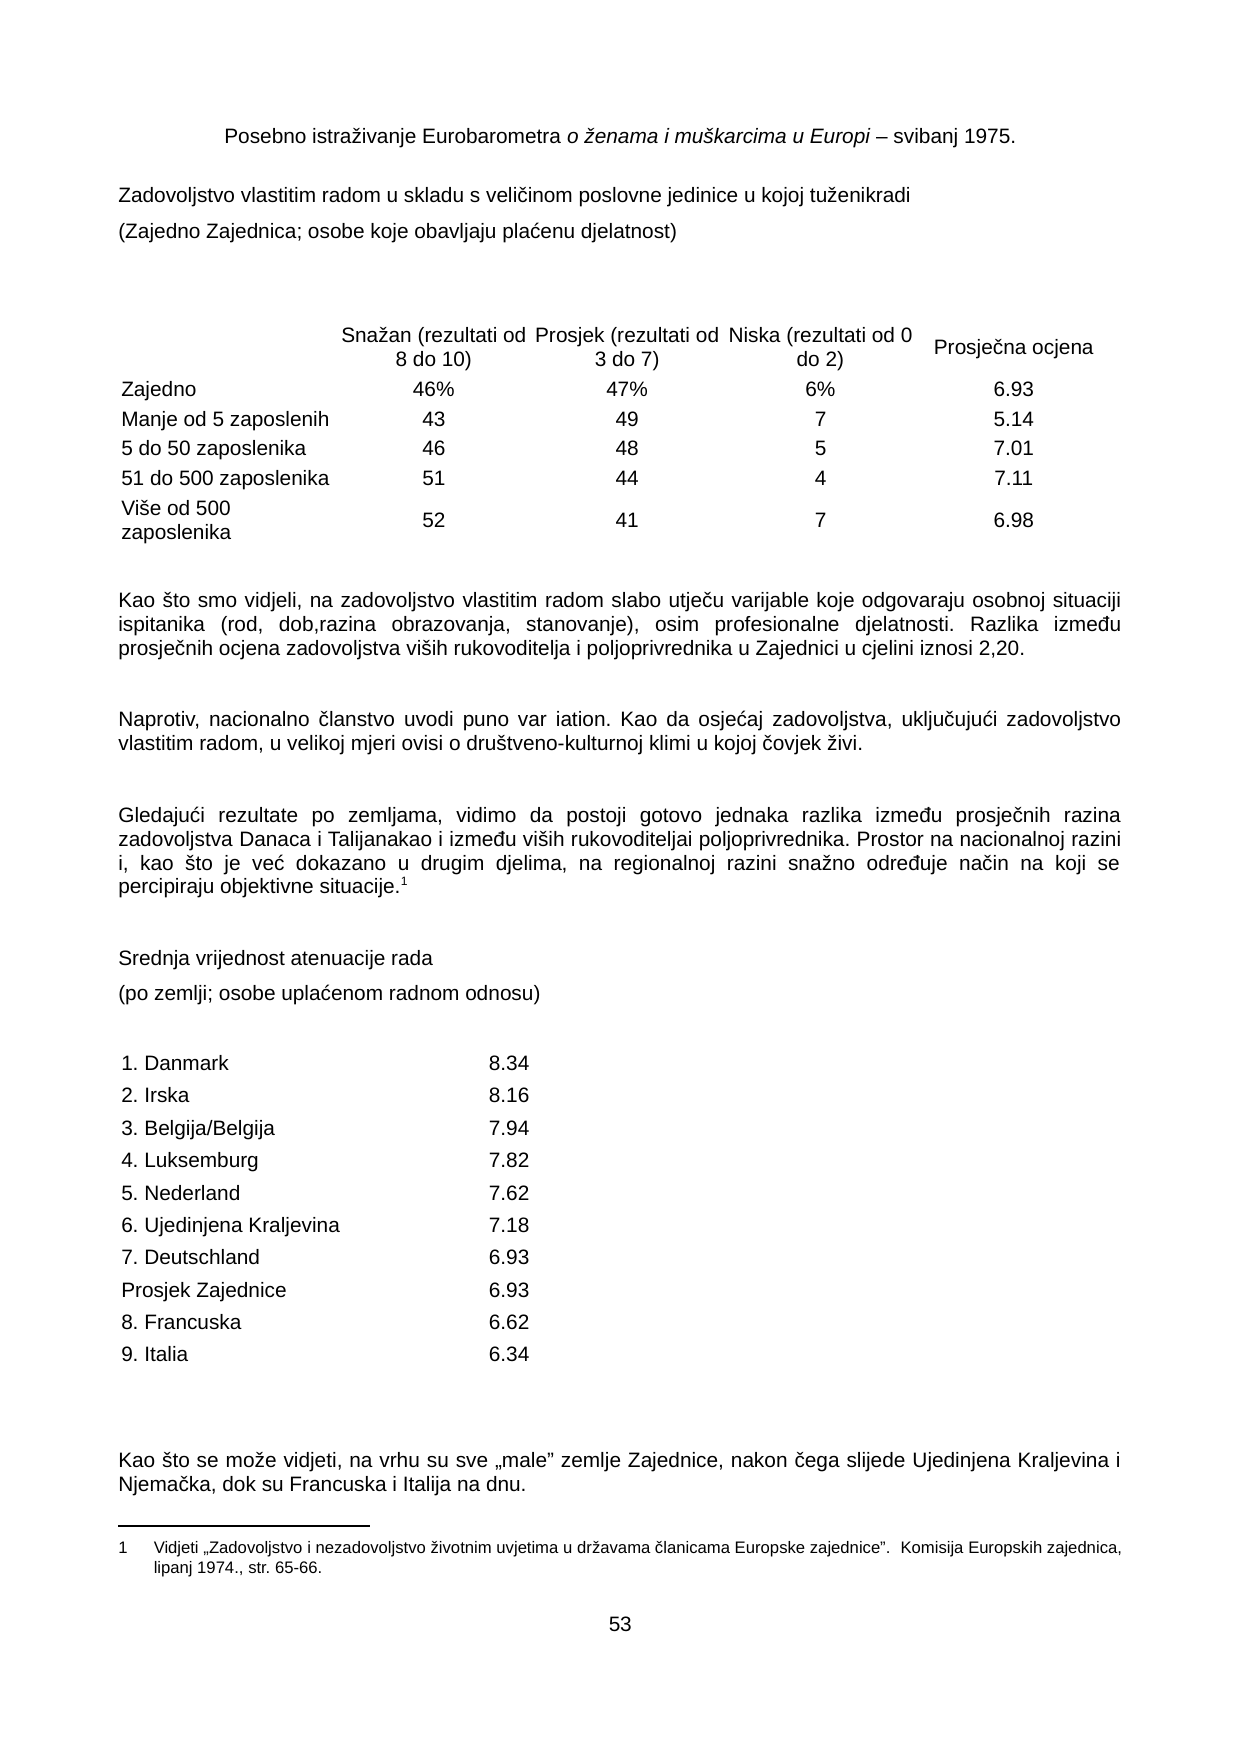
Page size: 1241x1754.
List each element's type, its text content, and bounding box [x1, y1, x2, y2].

table_cell 6,93 [440, 1273, 578, 1306]
table_cell 6. Ujedinjena Kraljevina [118, 1209, 439, 1241]
text Kao što smo vidjeli, na zadovoljstvo vlastitim radom slabo utječu varijable koje odgovaraju osobnoj situaciji ispitanika (rod, dob,razina obrazovanja, stanovanje), osim profesionalne djelatnosti. Razlika između prosječnih ocjena zadovoljstva viših rukovoditelja i poljoprivrednika u Zajednici u cjelini iznosi 2,20. [118, 588, 1122, 660]
table_cell 49 [530, 404, 723, 433]
table_cell 7 [724, 493, 917, 547]
table_header 1. Danmark [118, 1047, 439, 1079]
table_cell Više od 500 zaposlenika [118, 493, 337, 547]
table_cell 7,11 [917, 463, 1110, 493]
table_cell 6,93 [917, 374, 1110, 403]
table_cell 2. Irska [118, 1079, 439, 1111]
text (po zemlji; osobe uplaćenom radnom odnosu) [118, 981, 1122, 1005]
text Naprotiv, nacionalno članstvo uvodi puno var iation. Kao da osjećaj zadovoljstva, uključujući zadovoljstvo vlastitim radom, u velikoj mjeri ovisi o društveno-kulturnoj klimi u kojoj čovjek živi. [118, 707, 1122, 755]
text Gledajući rezultate po zemljama, vidimo da postoji gotovo jednaka razlika između prosječnih razina zadovoljstva Danaca i Talijanakao i između viših rukovoditeljai poljoprivrednika. Prostor na nacionalnoj razini i, kao što je već dokazano u drugim djelima, na regionalnoj razini snažno određuje način na koji se percipiraju objektivne situacije. [118, 802, 1122, 898]
table_cell 3. Belgija/Belgija [118, 1111, 439, 1144]
table_cell 6,62 [440, 1306, 578, 1338]
text Zadovoljstvo vlastitim radom u skladu s veličinom poslovne jedinice u kojoj tuženikradi [118, 183, 1122, 207]
text Srednja vrijednost atenuacije rada [118, 946, 1122, 969]
table_cell 7,18 [440, 1209, 578, 1241]
table_header Niska (rezultati od 0 do 2) [724, 320, 917, 374]
table_cell 4. Luksemburg [118, 1144, 439, 1176]
table_cell 6% [724, 374, 917, 403]
table_cell 5 [724, 433, 917, 463]
table_cell 8. Francuska [118, 1306, 439, 1338]
table_cell 6,98 [917, 493, 1110, 547]
table_header [118, 320, 337, 374]
table_cell Manje od 5 zaposlenih [118, 404, 337, 433]
table_cell 9. Italia [118, 1338, 439, 1371]
table_cell 43 [337, 404, 530, 433]
table_header Prosjek (rezultati od 3 do 7) [530, 320, 723, 374]
table_cell 5. Nederland [118, 1176, 439, 1208]
table_cell 52 [337, 493, 530, 547]
table_cell Prosjek Zajednice [118, 1273, 439, 1306]
table_cell 46% [337, 374, 530, 403]
table_cell 5,14 [917, 404, 1110, 433]
text Kao što se može vidjeti, na vrhu su sve „male” zemlje Zajednice, nakon čega slijede Ujedinjena Kraljevina i Njemačka, dok su Francuska i Italija na dnu. [118, 1448, 1122, 1496]
table_cell 7,62 [440, 1176, 578, 1208]
table_cell 8,16 [440, 1079, 578, 1111]
table_cell 44 [530, 463, 723, 493]
table_header Snažan (rezultati od 8 do 10) [337, 320, 530, 374]
table_cell 7,94 [440, 1111, 578, 1144]
table_cell 6,93 [440, 1241, 578, 1273]
text (Zajedno Zajednica; osobe koje obavljaju plaćenu djelatnost) [118, 219, 1122, 243]
table_cell 7,82 [440, 1144, 578, 1176]
table_cell Zajedno [118, 374, 337, 403]
table_header 8,34 [440, 1047, 578, 1079]
table_cell 41 [530, 493, 723, 547]
table_cell 48 [530, 433, 723, 463]
table_cell 47% [530, 374, 723, 403]
table_cell 51 [337, 463, 530, 493]
table_cell 7,01 [917, 433, 1110, 463]
table_cell 5 do 50 zaposlenika [118, 433, 337, 463]
table_cell 6,34 [440, 1338, 578, 1371]
table_cell 7. Deutschland [118, 1241, 439, 1273]
table_cell 4 [724, 463, 917, 493]
table_cell 7 [724, 404, 917, 433]
text Vidjeti „Zadovoljstvo i nezadovoljstvo životnim uvjetima u državama članicama Europske zajednice”. Komisija Europskih zajednica, lipanj 1974., str. 65-66. [118, 1538, 1122, 1577]
table_cell 46 [337, 433, 530, 463]
table_cell 51 do 500 zaposlenika [118, 463, 337, 493]
table_header Prosječna ocjena [917, 320, 1110, 374]
